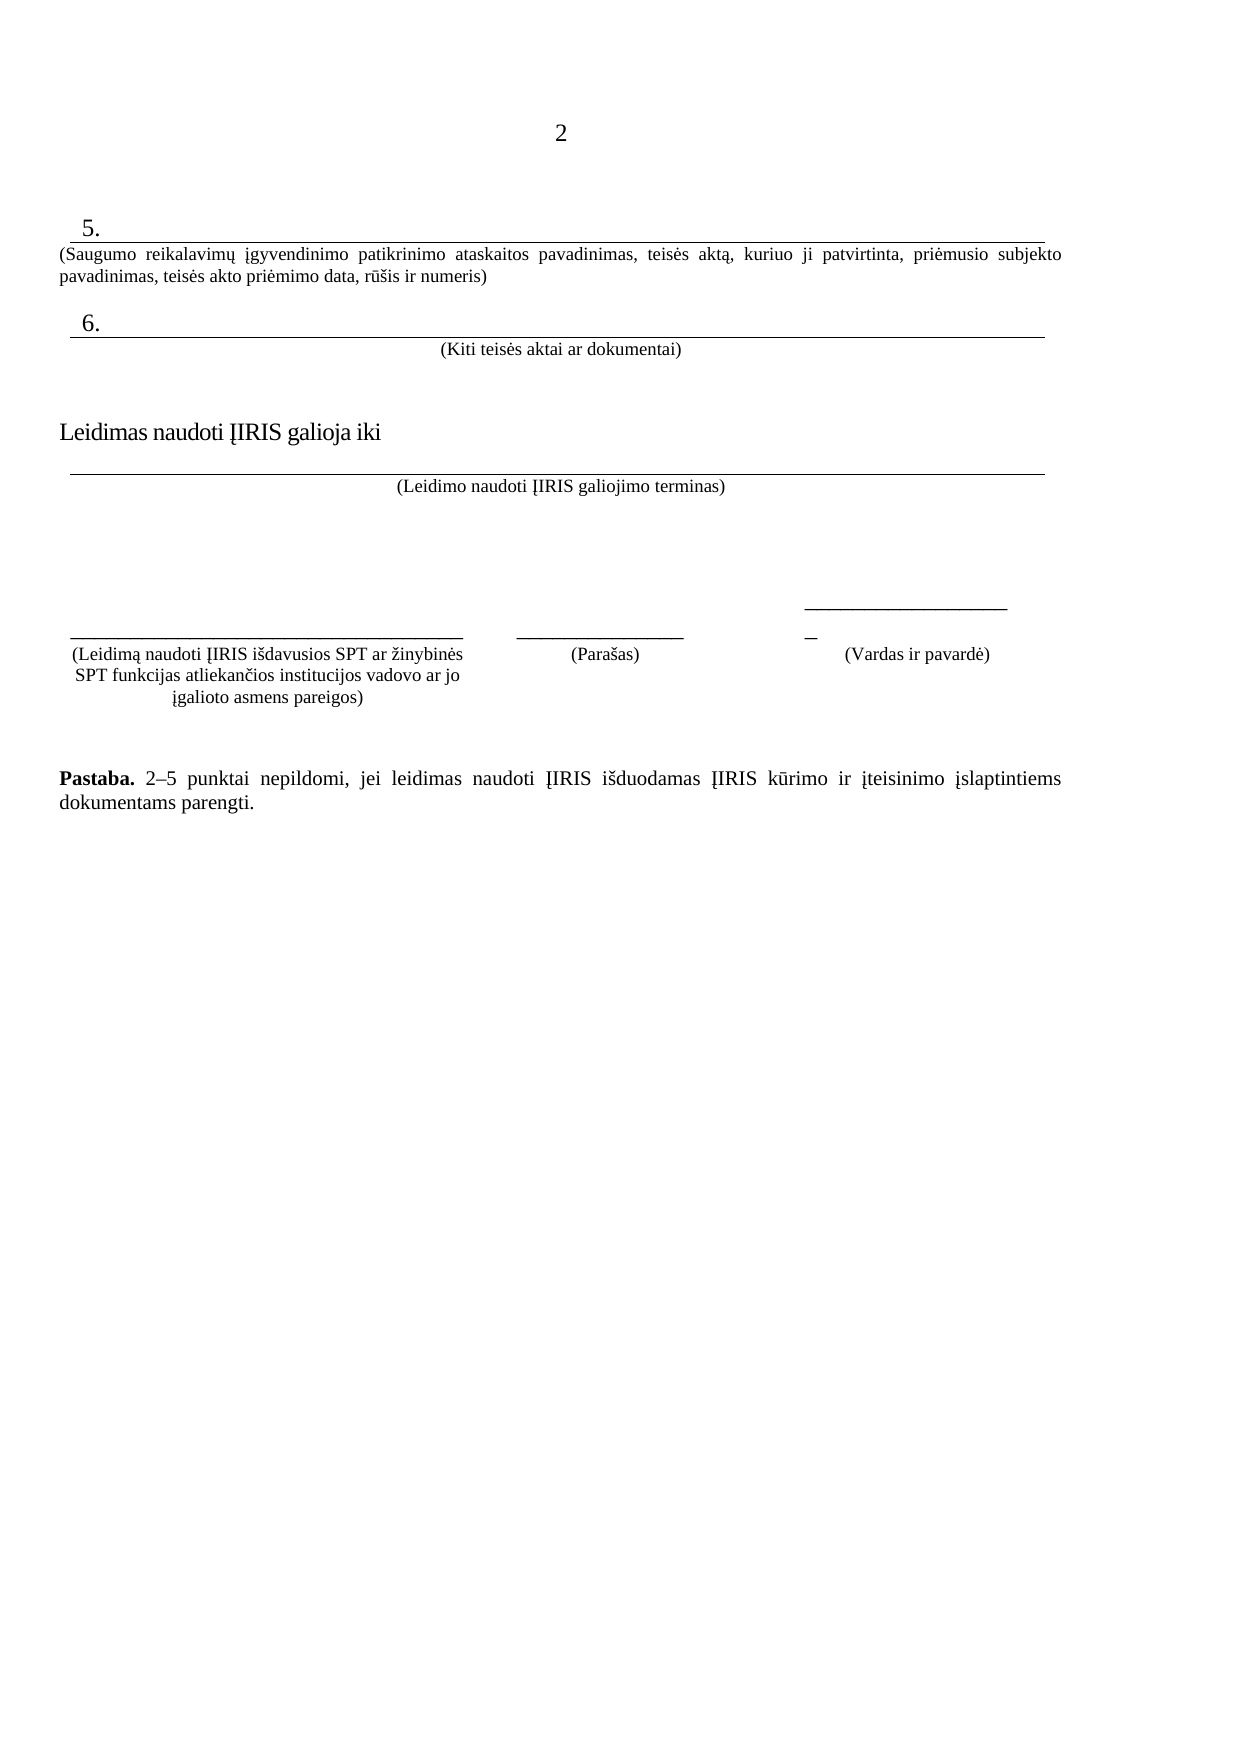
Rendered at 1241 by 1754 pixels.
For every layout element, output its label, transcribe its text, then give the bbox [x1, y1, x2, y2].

table_cell (Leidimą naudoti ĮIRIS išdavusios SPT ar žinybinės SPT funkcijas atliekančios institucijos vadovo ar jo įgalioto asmens pareigos) [60, 643, 476, 736]
table_header _________________________________ [60, 555, 476, 642]
text Leidimas naudoti ĮIRIS galioja iki [59, 417, 1063, 446]
table_cell [705, 643, 793, 736]
table_header __________________ [794, 555, 1029, 642]
table_cell (Parašas) [506, 643, 704, 736]
table_cell (Vardas ir pavardė) [794, 643, 1029, 736]
table_header ______________ [506, 555, 704, 642]
table_header [705, 555, 793, 642]
table_cell [477, 643, 505, 736]
text (Leidimo naudoti ĮIRIS galiojimo terminas) [59, 475, 1063, 497]
table_header [70, 446, 1045, 474]
text Pastaba. 2–5 punktai nepildomi, jei leidimas naudoti ĮIRIS išduodamas ĮIRIS kūrimo ir įteisinimo įslaptintiems dokumentams parengti. [59, 766, 1063, 814]
table_header 6. [70, 308, 1045, 337]
table_header [477, 555, 505, 642]
text (Kiti teisės aktai ar dokumentai) [59, 338, 1063, 359]
text (Saugumo reikalavimų įgyvendinimo patikrinimo ataskaitos pavadinimas, teisės aktą, kuriuo ji patvirtinta, priėmusio subjekto pavadinimas, teisės akto priėmimo data, rūšis ir numeris) [59, 243, 1063, 286]
table_header 5. [70, 214, 1045, 242]
